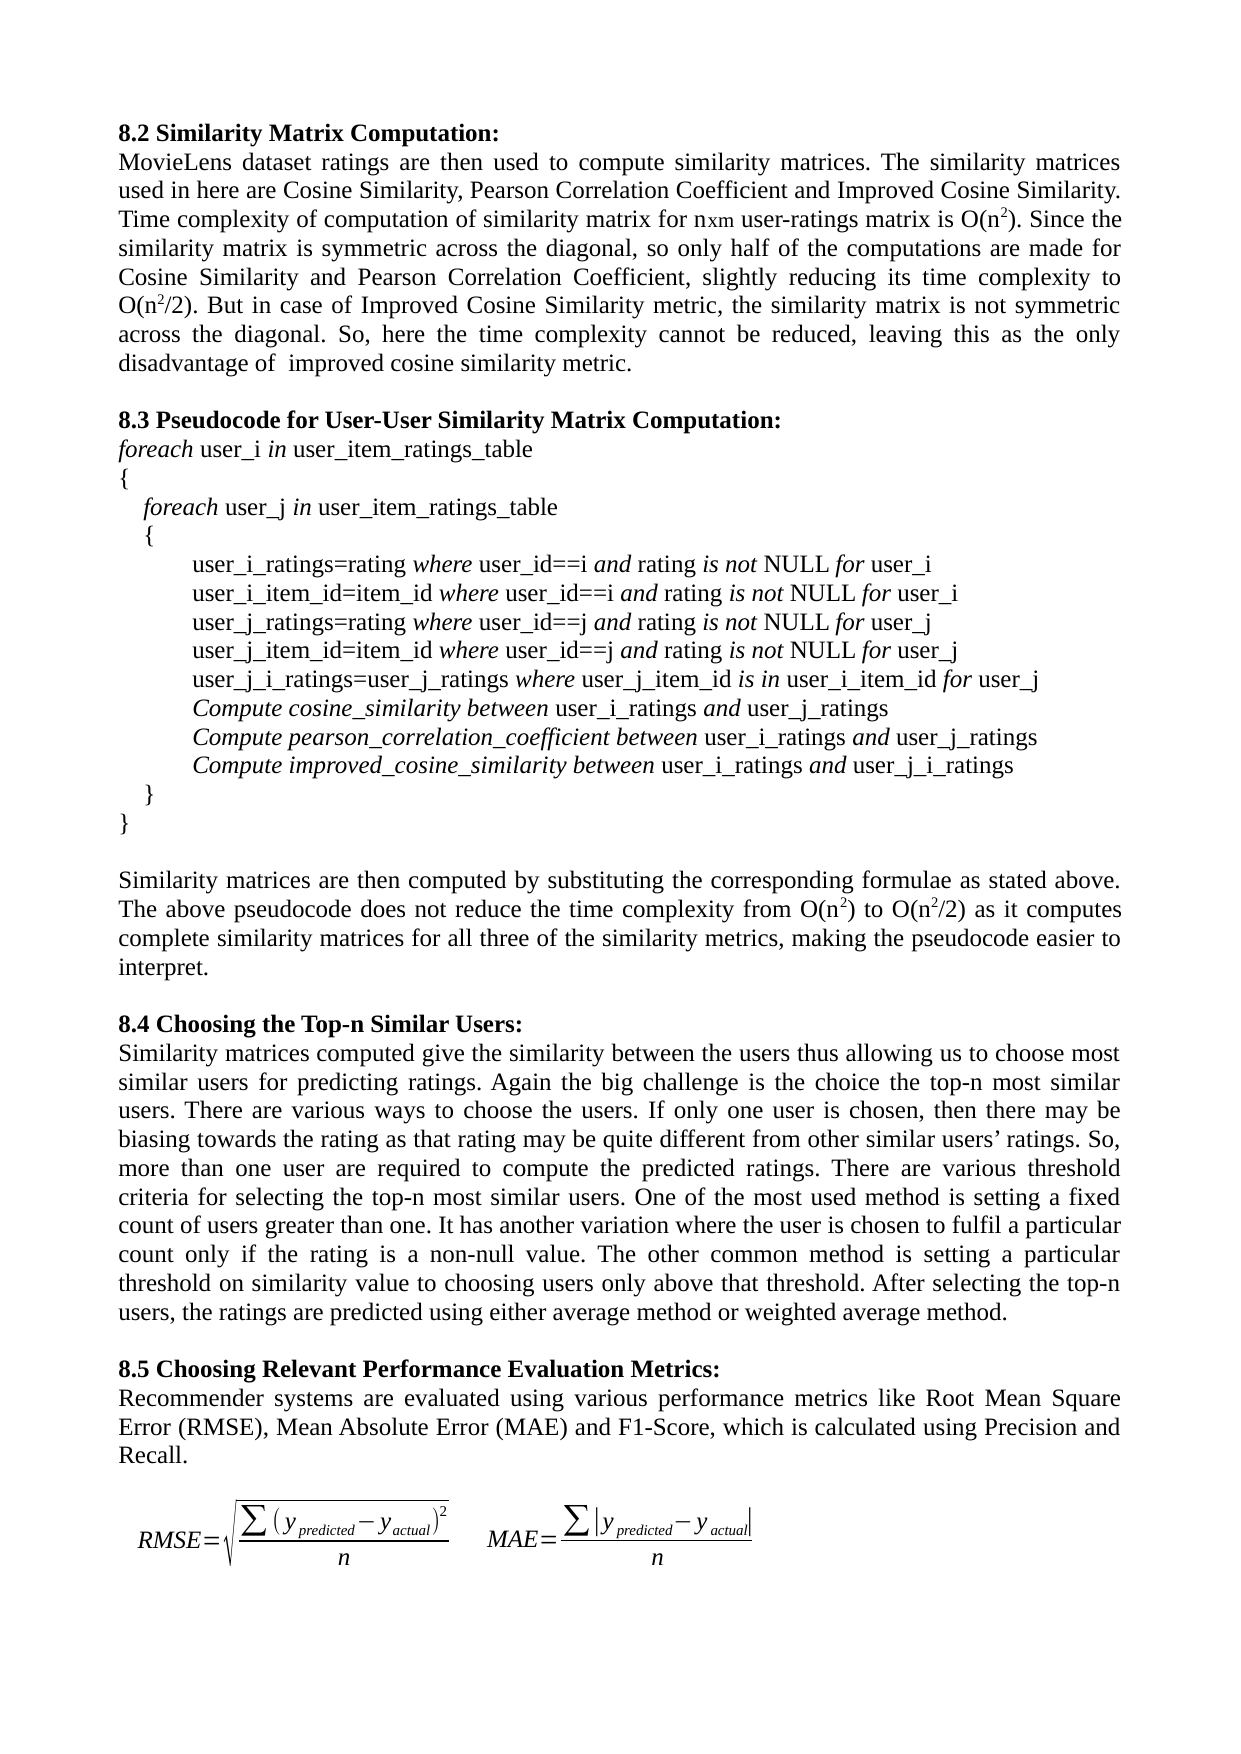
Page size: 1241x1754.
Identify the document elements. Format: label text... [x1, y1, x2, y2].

text 8.4 Choosing the Top-n Similar Users: [118, 1009, 1122, 1038]
text MovieLens dataset ratings are then used to compute similarity matrices. The similarity matrices used in here are Cosine Similarity, Pearson Correlation Coefficient and Improved Cosine Similarity. Time complexity of computation of similarity matrix for nxm user-ratings matrix is O(n2). Since the similarity matrix is symmetric across the diagonal, so only half of the computations are made for Cosine Similarity and Pearson Correlation Coefficient, slightly reducing its time complexity to O(n2/2). But in case of Improved Cosine Similarity metric, the similarity matrix is not symmetric across the diagonal. So, here the time complexity cannot be reduced, leaving this as the only disadvantage of improved cosine similarity metric. [118, 147, 1122, 377]
text Similarity matrices are then computed by substituting the corresponding formulae as stated above. The above pseudocode does not reduce the time complexity from O(n2) to O(n2/2) as it computes complete similarity matrices for all three of the similarity metrics, making the pseudocode easier to interpret. [118, 866, 1122, 981]
text Compute improved_cosine_similarity between user_i_ratings and user_j_i_ratings [118, 751, 1122, 779]
text user_j_ratings=rating where user_id==j and rating is not NULL for user_j [118, 607, 1122, 636]
text user_j_item_id=item_id where user_id==j and rating is not NULL for user_j [118, 636, 1122, 664]
text 8.5 Choosing Relevant Performance Evaluation Metrics: [118, 1354, 1122, 1383]
text { [118, 521, 1122, 549]
text user_i_item_id=item_id where user_id==i and rating is not NULL for user_i [118, 578, 1122, 607]
text Similarity matrices computed give the similarity between the users thus allowing us to choose most similar users for predicting ratings. Again the big challenge is the choice the top-n most similar users. There are various ways to choose the users. If only one user is chosen, then there may be biasing towards the rating as that rating may be quite different from other similar users’ ratings. So, more than one user are required to compute the predicted ratings. There are various threshold criteria for selecting the top-n most similar users. One of the most used method is setting a fixed count of users greater than one. It has another variation where the user is chosen to fulfil a particular count only if the rating is a non-null value. The other common method is setting a particular threshold on similarity value to choosing users only above that threshold. After selecting the top-n users, the ratings are predicted using either average method or weighted average method. [118, 1038, 1122, 1326]
text user_i_ratings=rating where user_id==i and rating is not NULL for user_i [118, 549, 1122, 578]
text { [118, 463, 1122, 492]
text user_j_i_ratings=user_j_ratings where user_j_item_id is in user_i_item_id for user_j [118, 664, 1122, 693]
text Recommender systems are evaluated using various performance metrics like Root Mean Square Error (RMSE), Mean Absolute Error (MAE) and F1-Score, which is calculated using Precision and Recall. [118, 1383, 1122, 1469]
text Compute pearson_correlation_coefficient between user_i_ratings and user_j_ratings [118, 722, 1122, 751]
text } [118, 808, 1122, 837]
text foreach user_i in user_item_ratings_table [118, 434, 1122, 463]
text foreach user_j in user_item_ratings_table [118, 492, 1122, 521]
text Compute cosine_similarity between user_i_ratings and user_j_ratings [118, 693, 1122, 722]
text 8.3 Pseudocode for User-User Similarity Matrix Computation: [118, 406, 1122, 434]
text 8.2 Similarity Matrix Computation: [118, 118, 1122, 147]
text } [118, 779, 1122, 808]
